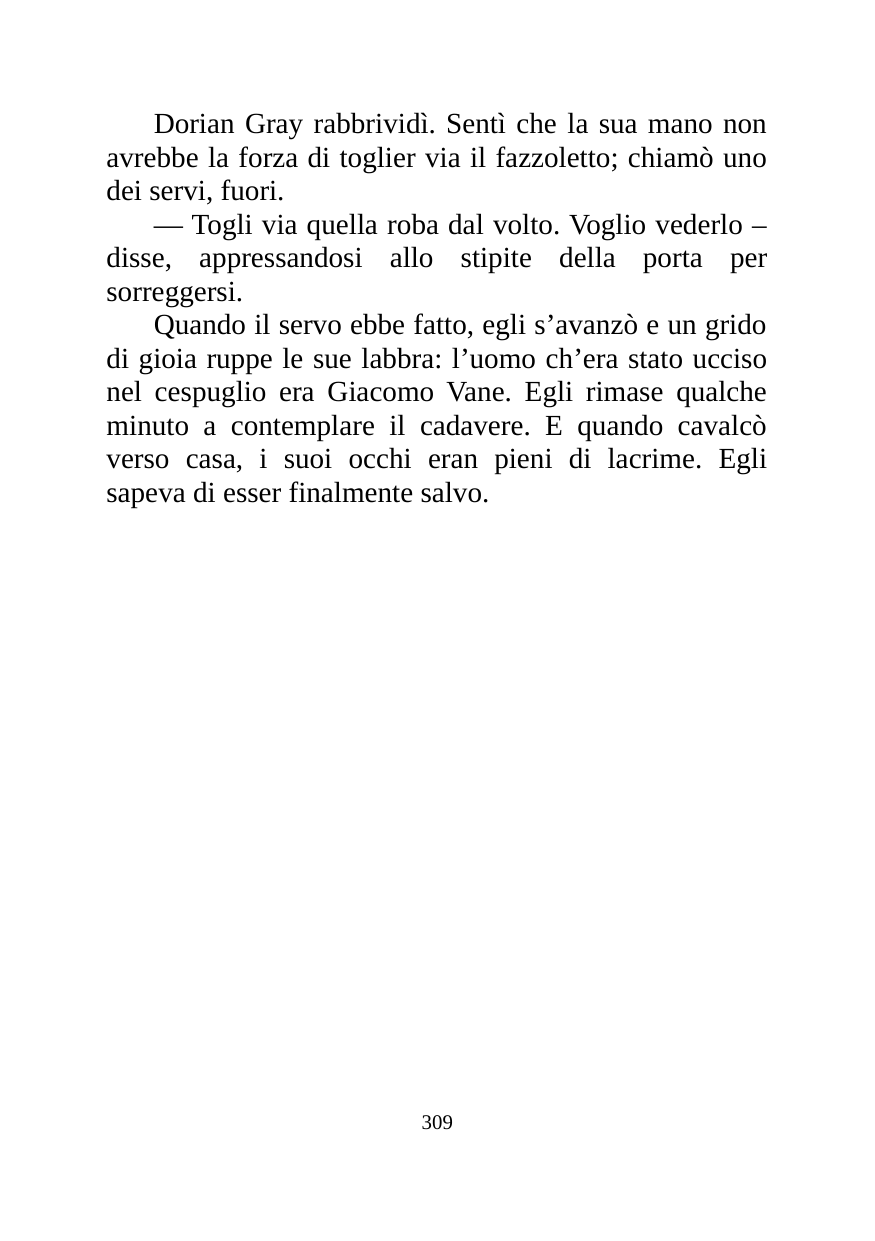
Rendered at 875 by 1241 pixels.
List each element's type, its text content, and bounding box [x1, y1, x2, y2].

text Quando il servo ebbe fatto, egli s’avanzò e un grido di gioia ruppe le sue labbra: l’uomo ch’era stato ucciso nel cespuglio era Giacomo Vane. Egli rimase qualche minuto a contemplare il cadavere. E quando cavalcò verso casa, i suoi occhi eran pieni di lacrime. Egli sapeva di esser finalmente salvo. [106, 307, 768, 509]
text Dorian Gray rabbrividì. Sentì che la sua mano non avrebbe la forza di toglier via il fazzoletto; chiamò uno dei servi, fuori. [106, 106, 768, 207]
text — Togli via quella roba dal volto. Voglio vederlo – disse, appressandosi allo stipite della porta per sorreggersi. [106, 207, 768, 307]
